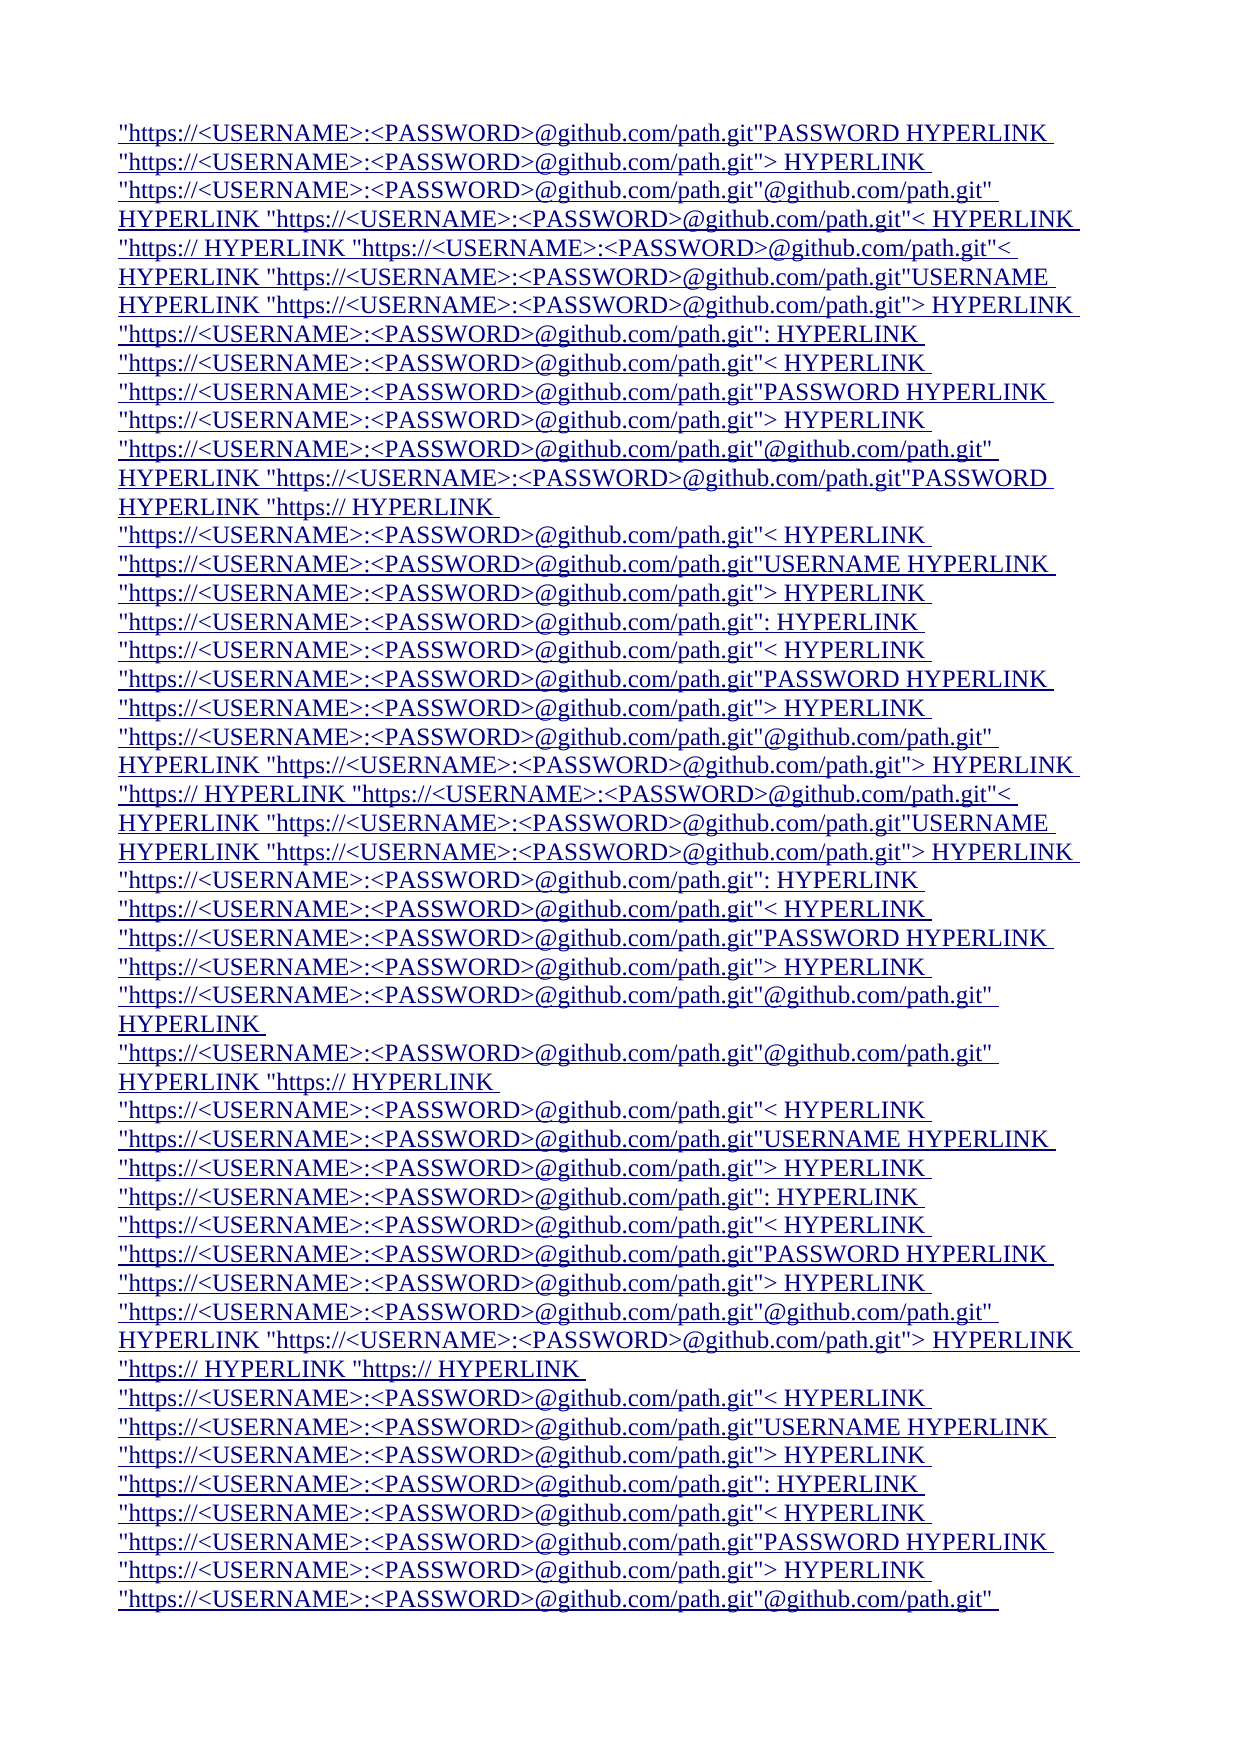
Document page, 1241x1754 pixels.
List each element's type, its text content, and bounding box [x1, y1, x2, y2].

text "https://<USERNAME>:<PASSWORD>@github.com/path.git"PASSWORD HYPERLINK "https://<USERNAME>:<PASSWORD>@github.com/path.git"> HYPERLINK "https://<USERNAME>:<PASSWORD>@github.com/path.git"@github.com/path.git" HYPERLINK "https://<USERNAME>:<PASSWORD>@github.com/path.git"< HYPERLINK "https:// HYPERLINK "https://<USERNAME>:<PASSWORD>@github.com/path.git"< HYPERLINK "https://<USERNAME>:<PASSWORD>@github.com/path.git"USERNAME HYPERLINK "https://<USERNAME>:<PASSWORD>@github.com/path.git"> HYPERLINK "https://<USERNAME>:<PASSWORD>@github.com/path.git": HYPERLINK "https://<USERNAME>:<PASSWORD>@github.com/path.git"< HYPERLINK "https://<USERNAME>:<PASSWORD>@github.com/path.git"PASSWORD HYPERLINK "https://<USERNAME>:<PASSWORD>@github.com/path.git"> HYPERLINK "https://<USERNAME>:<PASSWORD>@github.com/path.git"@github.com/path.git" HYPERLINK "https://<USERNAME>:<PASSWORD>@github.com/path.git"PASSWORD HYPERLINK "https:// HYPERLINK "https://<USERNAME>:<PASSWORD>@github.com/path.git"< HYPERLINK "https://<USERNAME>:<PASSWORD>@github.com/path.git"USERNAME HYPERLINK "https://<USERNAME>:<PASSWORD>@github.com/path.git"> HYPERLINK "https://<USERNAME>:<PASSWORD>@github.com/path.git": HYPERLINK "https://<USERNAME>:<PASSWORD>@github.com/path.git"< HYPERLINK "https://<USERNAME>:<PASSWORD>@github.com/path.git"PASSWORD HYPERLINK "https://<USERNAME>:<PASSWORD>@github.com/path.git"> HYPERLINK "https://<USERNAME>:<PASSWORD>@github.com/path.git"@github.com/path.git" HYPERLINK "https://<USERNAME>:<PASSWORD>@github.com/path.git"> HYPERLINK "https:// HYPERLINK "https://<USERNAME>:<PASSWORD>@github.com/path.git"< HYPERLINK "https://<USERNAME>:<PASSWORD>@github.com/path.git"USERNAME HYPERLINK "https://<USERNAME>:<PASSWORD>@github.com/path.git"> HYPERLINK "https://<USERNAME>:<PASSWORD>@github.com/path.git": HYPERLINK "https://<USERNAME>:<PASSWORD>@github.com/path.git"< HYPERLINK "https://<USERNAME>:<PASSWORD>@github.com/path.git"PASSWORD HYPERLINK "https://<USERNAME>:<PASSWORD>@github.com/path.git"> HYPERLINK "https://<USERNAME>:<PASSWORD>@github.com/path.git"@github.com/path.git" HYPERLINK "https://<USERNAME>:<PASSWORD>@github.com/path.git"@github.com/path.git" HYPERLINK "https:// HYPERLINK "https://<USERNAME>:<PASSWORD>@github.com/path.git"< HYPERLINK "https://<USERNAME>:<PASSWORD>@github.com/path.git"USERNAME HYPERLINK "https://<USERNAME>:<PASSWORD>@github.com/path.git"> HYPERLINK "https://<USERNAME>:<PASSWORD>@github.com/path.git": HYPERLINK "https://<USERNAME>:<PASSWORD>@github.com/path.git"< HYPERLINK "https://<USERNAME>:<PASSWORD>@github.com/path.git"PASSWORD HYPERLINK "https://<USERNAME>:<PASSWORD>@github.com/path.git"> HYPERLINK "https://<USERNAME>:<PASSWORD>@github.com/path.git"@github.com/path.git" HYPERLINK "https://<USERNAME>:<PASSWORD>@github.com/path.git"> HYPERLINK "https:// HYPERLINK "https:// HYPERLINK "https://<USERNAME>:<PASSWORD>@github.com/path.git"< HYPERLINK "https://<USERNAME>:<PASSWORD>@github.com/path.git"USERNAME HYPERLINK "https://<USERNAME>:<PASSWORD>@github.com/path.git"> HYPERLINK "https://<USERNAME>:<PASSWORD>@github.com/path.git": HYPERLINK "https://<USERNAME>:<PASSWORD>@github.com/path.git"< HYPERLINK "https://<USERNAME>:<PASSWORD>@github.com/path.git"PASSWORD HYPERLINK "https://<USERNAME>:<PASSWORD>@github.com/path.git"> HYPERLINK "https://<USERNAME>:<PASSWORD>@github.com/path.git"@github.com/path.git" [118, 118, 1122, 1613]
